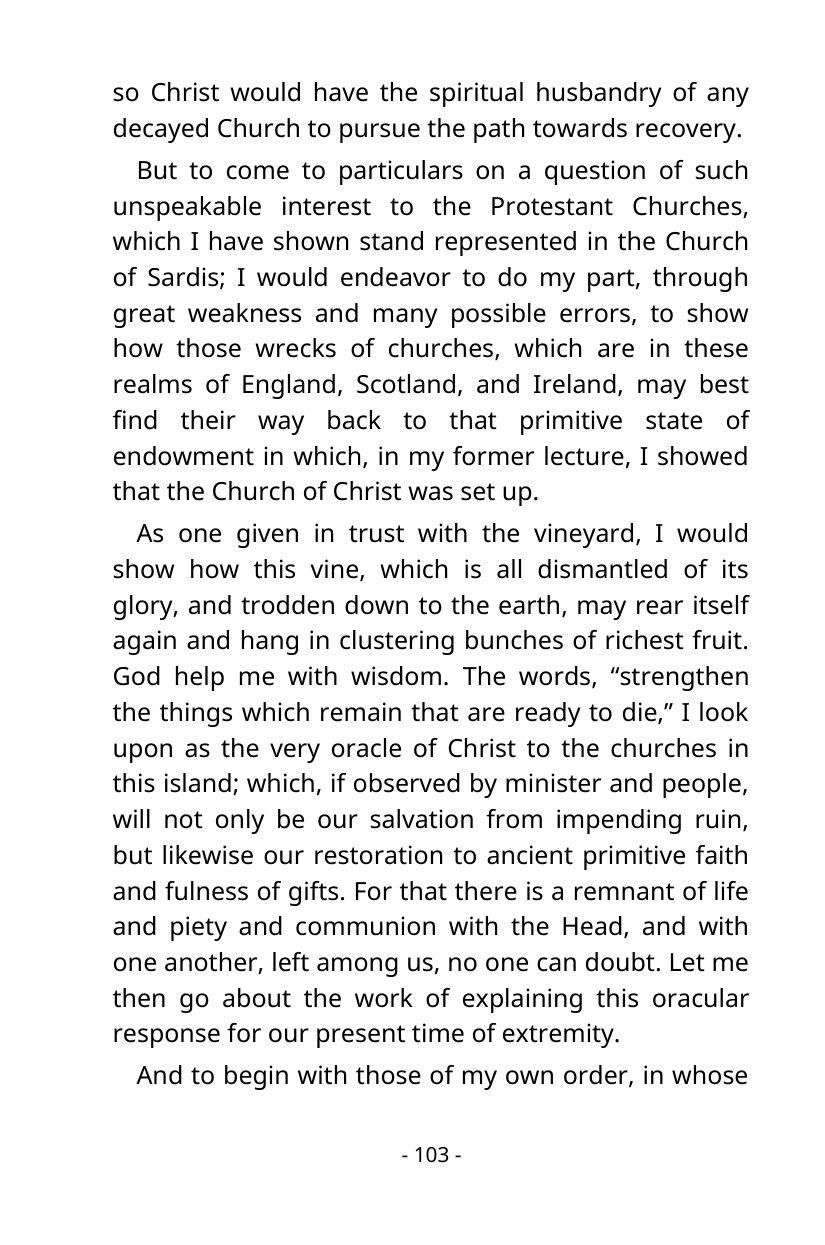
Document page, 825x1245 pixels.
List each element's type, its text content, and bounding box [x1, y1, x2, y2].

text As one given in trust with the vineyard, I would show how this vine, which is all dismantled of its glory, and trodden down to the earth, may rear itself again and hang in clustering bunches of richest fruit. God help me with wisdom. The words, “strengthen the things which remain that are ready to die,” I look upon as the very oracle of Christ to the churches in this island; which, if observed by minister and people, will not only be our salvation from impending ruin, but likewise our restoration to ancient primitive faith and fulness of gifts. For that there is a remnant of life and piety and communion with the Head, and with one another, left among us, no one can doubt. Let me then go about the work of explaining this oracular response for our present time of extremity. [112, 516, 750, 1050]
text And to begin with those of my own order, in whose [112, 1058, 750, 1092]
text But to come to particulars on a question of such unspeakable interest to the Protestant Churches, which I have shown stand represented in the Church of Sardis; I would endeavor to do my part, through great weakness and many possible errors, to show how those wrecks of churches, which are in these realms of England, Scotland, and Ireland, may best find their way back to that primitive state of endowment in which, in my former lecture, I showed that the Church of Christ was set up. [112, 152, 750, 508]
text so Christ would have the spiritual husbandry of any decayed Church to pursue the path towards recovery. [112, 75, 750, 145]
